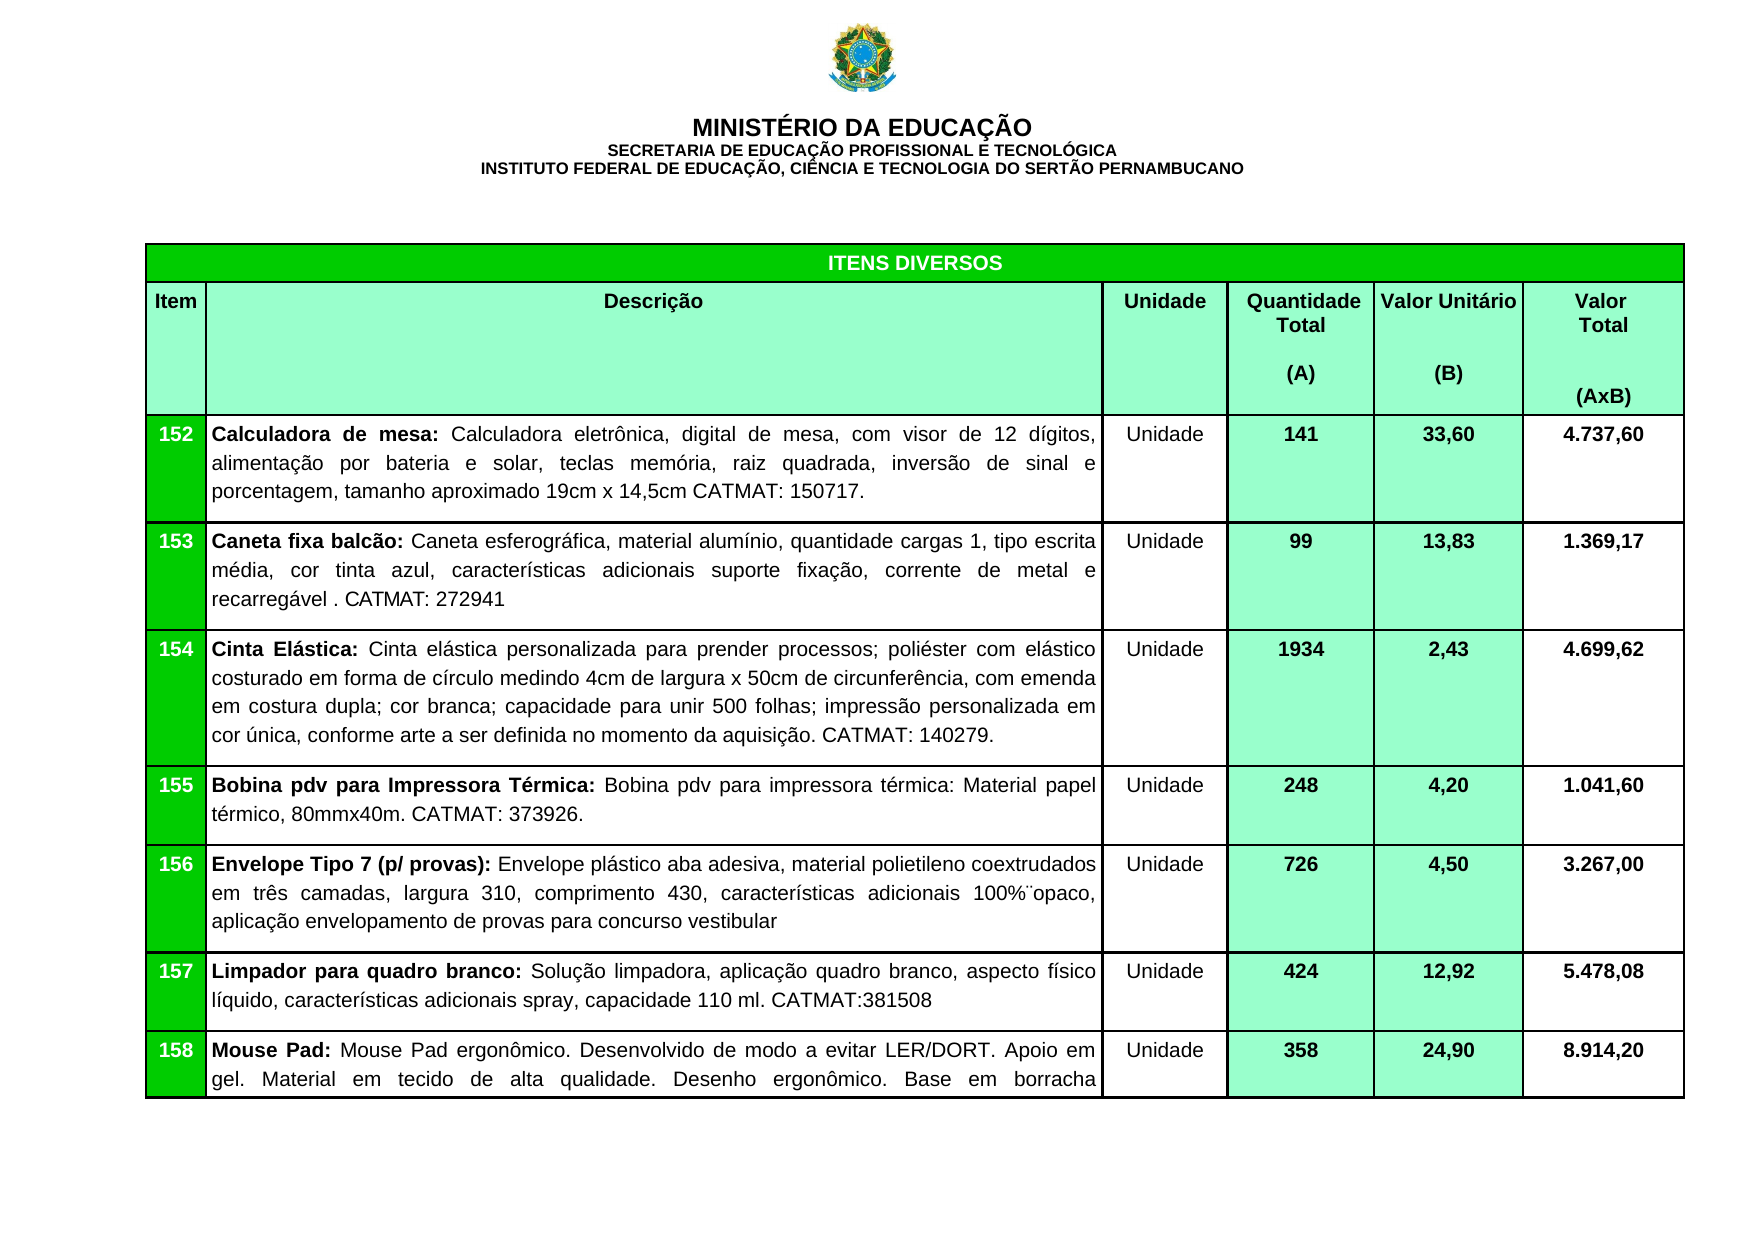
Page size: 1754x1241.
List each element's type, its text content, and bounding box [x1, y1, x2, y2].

table_cell Caneta fixa balcão: Caneta esferográfica, material alumínio, quantidade cargas 1, tipo escrita média, cor tinta azul, características adicionais suporte fixação, corrente de metal e recarregável . CATMAT: 272941 [207, 524, 1101, 629]
table_cell Unidade [1104, 846, 1226, 951]
table_cell 99 [1229, 524, 1373, 629]
table_cell 1934 [1229, 631, 1373, 765]
table_cell 152 [147, 416, 205, 521]
table_cell Envelope Tipo 7 (p/ provas): Envelope plástico aba adesiva, material polietileno coextrudados em três camadas, largura 310, comprimento 430, características adicionais 100%¨opaco, aplicação envelopamento de provas para concurso vestibular [207, 846, 1101, 951]
table_cell 8.914,20 [1524, 1032, 1683, 1096]
table_cell Unidade [1104, 524, 1226, 629]
table_cell 153 [147, 524, 205, 629]
table_cell 4.699,62 [1524, 631, 1683, 765]
table_cell 248 [1229, 767, 1373, 844]
table_cell 12,92 [1375, 954, 1522, 1030]
table_cell Bobina pdv para Impressora Térmica: Bobina pdv para impressora térmica: Material papel térmico, 80mmx40m. CATMAT: 373926. [207, 767, 1101, 844]
table_cell 2,43 [1375, 631, 1522, 765]
table_cell 4,20 [1375, 767, 1522, 844]
table_cell 13,83 [1375, 524, 1522, 629]
table_cell Mouse Pad: Mouse Pad ergonômico. Desenvolvido de modo a evitar LER/DORT. Apoio em gel. Material em tecido de alta qualidade. Desenho ergonômico. Base em borracha [207, 1032, 1101, 1096]
table_cell Item [147, 283, 205, 414]
table_cell 1.041,60 [1524, 767, 1683, 844]
table_cell 158 [147, 1032, 205, 1096]
table_cell Valor Total (AxB) [1524, 283, 1683, 414]
table_cell Calculadora de mesa: Calculadora eletrônica, digital de mesa, com visor de 12 dígitos, alimentação por bateria e solar, teclas memória, raiz quadrada, inversão de sinal e porcentagem, tamanho aproximado 19cm x 14,5cm CATMAT: 150717. [207, 416, 1101, 521]
table_header ITENS DIVERSOS [147, 245, 1683, 281]
table_cell Valor Unitário (B) [1375, 283, 1522, 414]
picture [828, 23, 897, 92]
table_cell 155 [147, 767, 205, 844]
table_cell Unidade [1104, 416, 1226, 521]
table_cell 157 [147, 954, 205, 1030]
table_cell 726 [1229, 846, 1373, 951]
table_cell 33,60 [1375, 416, 1522, 521]
table_cell 24,90 [1375, 1032, 1522, 1096]
table_cell 358 [1229, 1032, 1373, 1096]
table_cell Quantidade Total (A) [1229, 283, 1373, 414]
table_cell 154 [147, 631, 205, 765]
table_cell Unidade [1104, 954, 1226, 1030]
table_cell 4.737,60 [1524, 416, 1683, 521]
table_cell 1.369,17 [1524, 524, 1683, 629]
table_cell Unidade [1104, 631, 1226, 765]
table_cell Unidade [1104, 1032, 1226, 1096]
table_cell 4,50 [1375, 846, 1522, 951]
table_cell 424 [1229, 954, 1373, 1030]
table_cell Cinta Elástica: Cinta elástica personalizada para prender processos; poliéster com elástico costurado em forma de círculo medindo 4cm de largura x 50cm de circunferência, com emenda em costura dupla; cor branca; capacidade para unir 500 folhas; impressão personalizada em cor única, conforme arte a ser definida no momento da aquisição. CATMAT: 140279. [207, 631, 1101, 765]
table_cell 5.478,08 [1524, 954, 1683, 1030]
table_cell 156 [147, 846, 205, 951]
table_cell Descrição [207, 283, 1101, 414]
table_cell Unidade [1104, 767, 1226, 844]
table_cell 3.267,00 [1524, 846, 1683, 951]
table_cell Limpador para quadro branco: Solução limpadora, aplicação quadro branco, aspecto físico líquido, características adicionais spray, capacidade 110 ml. CATMAT:381508 [207, 954, 1101, 1030]
table_cell 141 [1229, 416, 1373, 521]
table_cell Unidade [1104, 283, 1226, 414]
